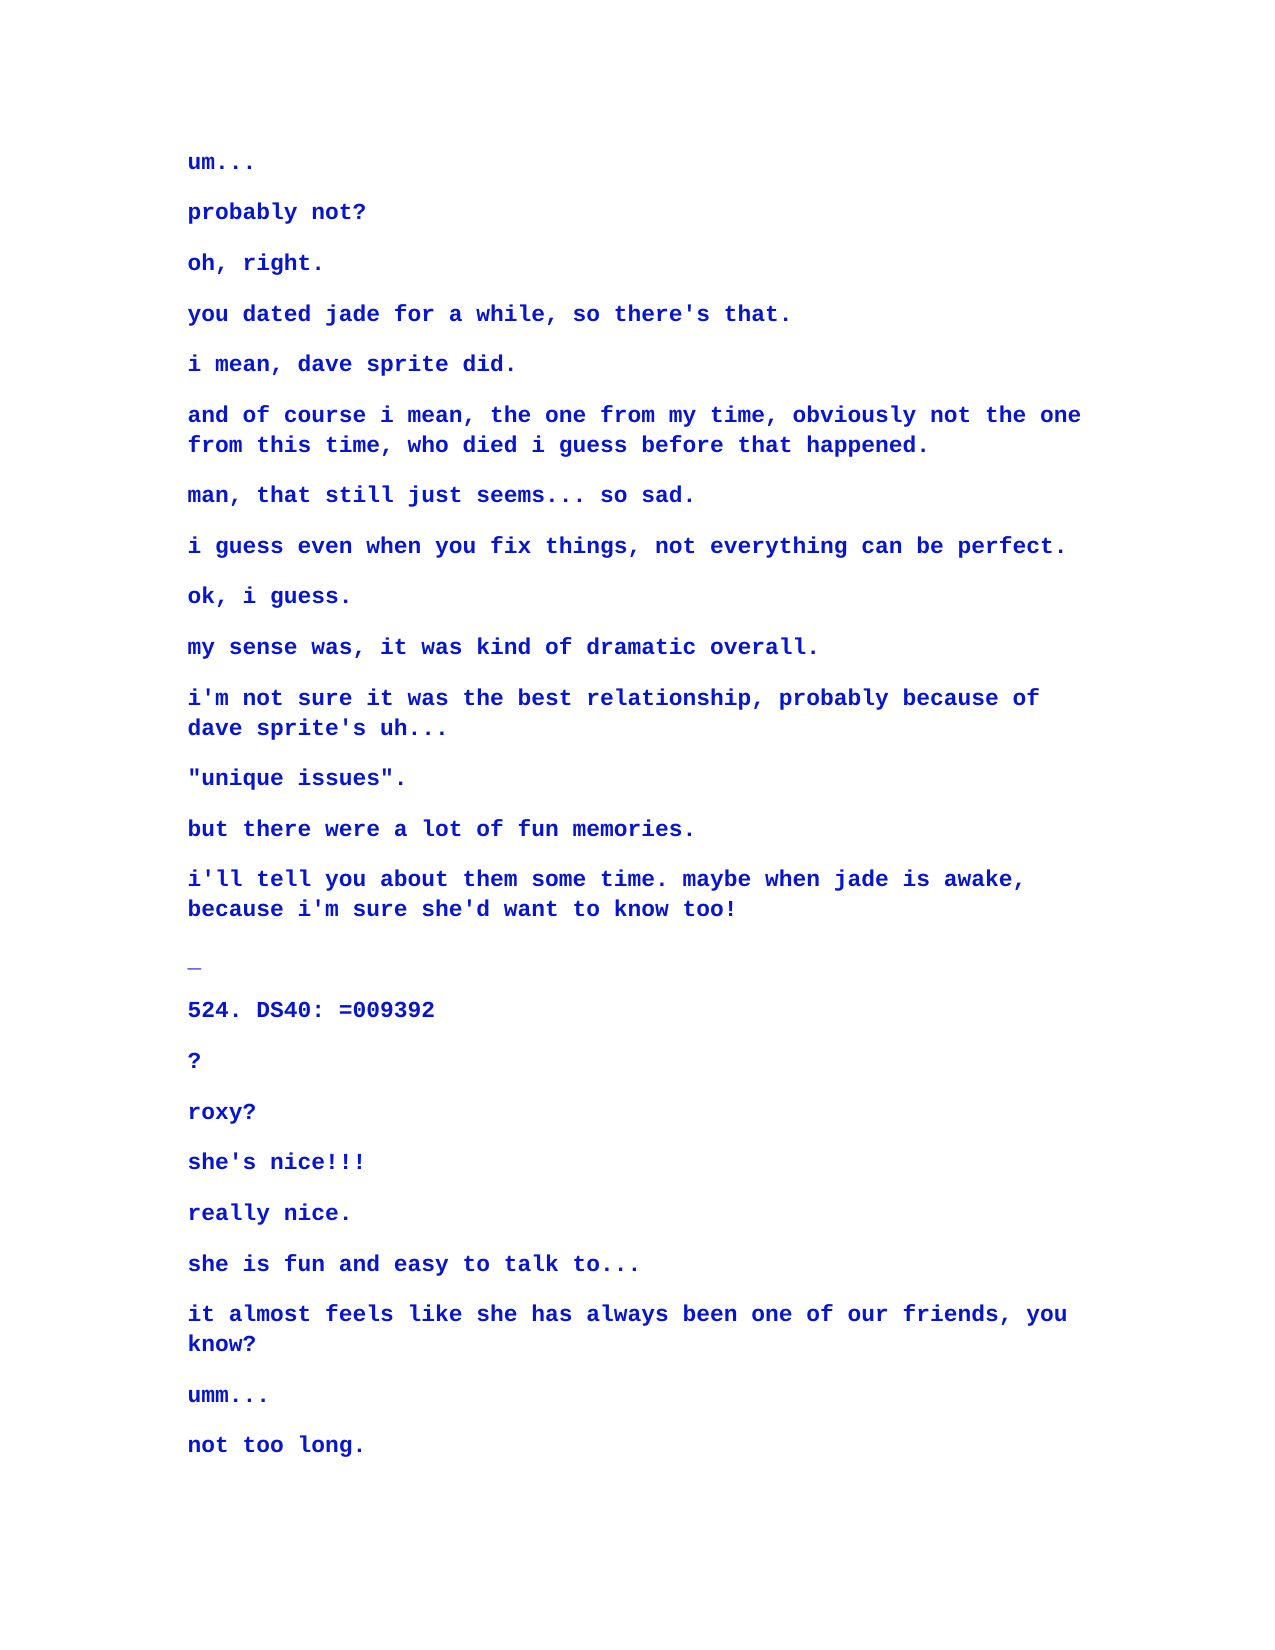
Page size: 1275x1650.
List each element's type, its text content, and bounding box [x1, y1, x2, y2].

text um... [187, 150, 1087, 176]
text probably not? [187, 201, 1087, 227]
text roxy? [187, 1100, 1087, 1126]
text "unique issues". [187, 766, 1087, 792]
text not too long. [187, 1433, 1087, 1459]
text ok, i guess. [187, 585, 1087, 611]
text i guess even when you fix things, not everything can be perfect. [187, 534, 1087, 560]
text man, that still just seems... so sad. [187, 483, 1087, 509]
text but there were a lot of fun memories. [187, 817, 1087, 843]
text ? [187, 1049, 1087, 1075]
text my sense was, it was kind of dramatic overall. [187, 635, 1087, 661]
text i'm not sure it was the best relationship, probably because of dave sprite's uh... [187, 686, 1087, 742]
text it almost feels like she has always been one of our friends, you know? [187, 1302, 1087, 1358]
text i'll tell you about them some time. maybe when jade is awake, because i'm sure she'd want to know too! [187, 868, 1087, 923]
text you dated jade for a while, so there's that. [187, 302, 1087, 328]
text she is fun and easy to talk to... [187, 1252, 1087, 1278]
text really nice. [187, 1201, 1087, 1227]
text umm... [187, 1383, 1087, 1409]
text 524. DS40: =009392 [187, 999, 1087, 1025]
text _ [187, 948, 1087, 974]
text she's nice!!! [187, 1151, 1087, 1177]
text and of course i mean, the one from my time, obviously not the one from this time, who died i guess before that happened. [187, 403, 1087, 459]
text i mean, dave sprite did. [187, 352, 1087, 378]
text oh, right. [187, 251, 1087, 277]
